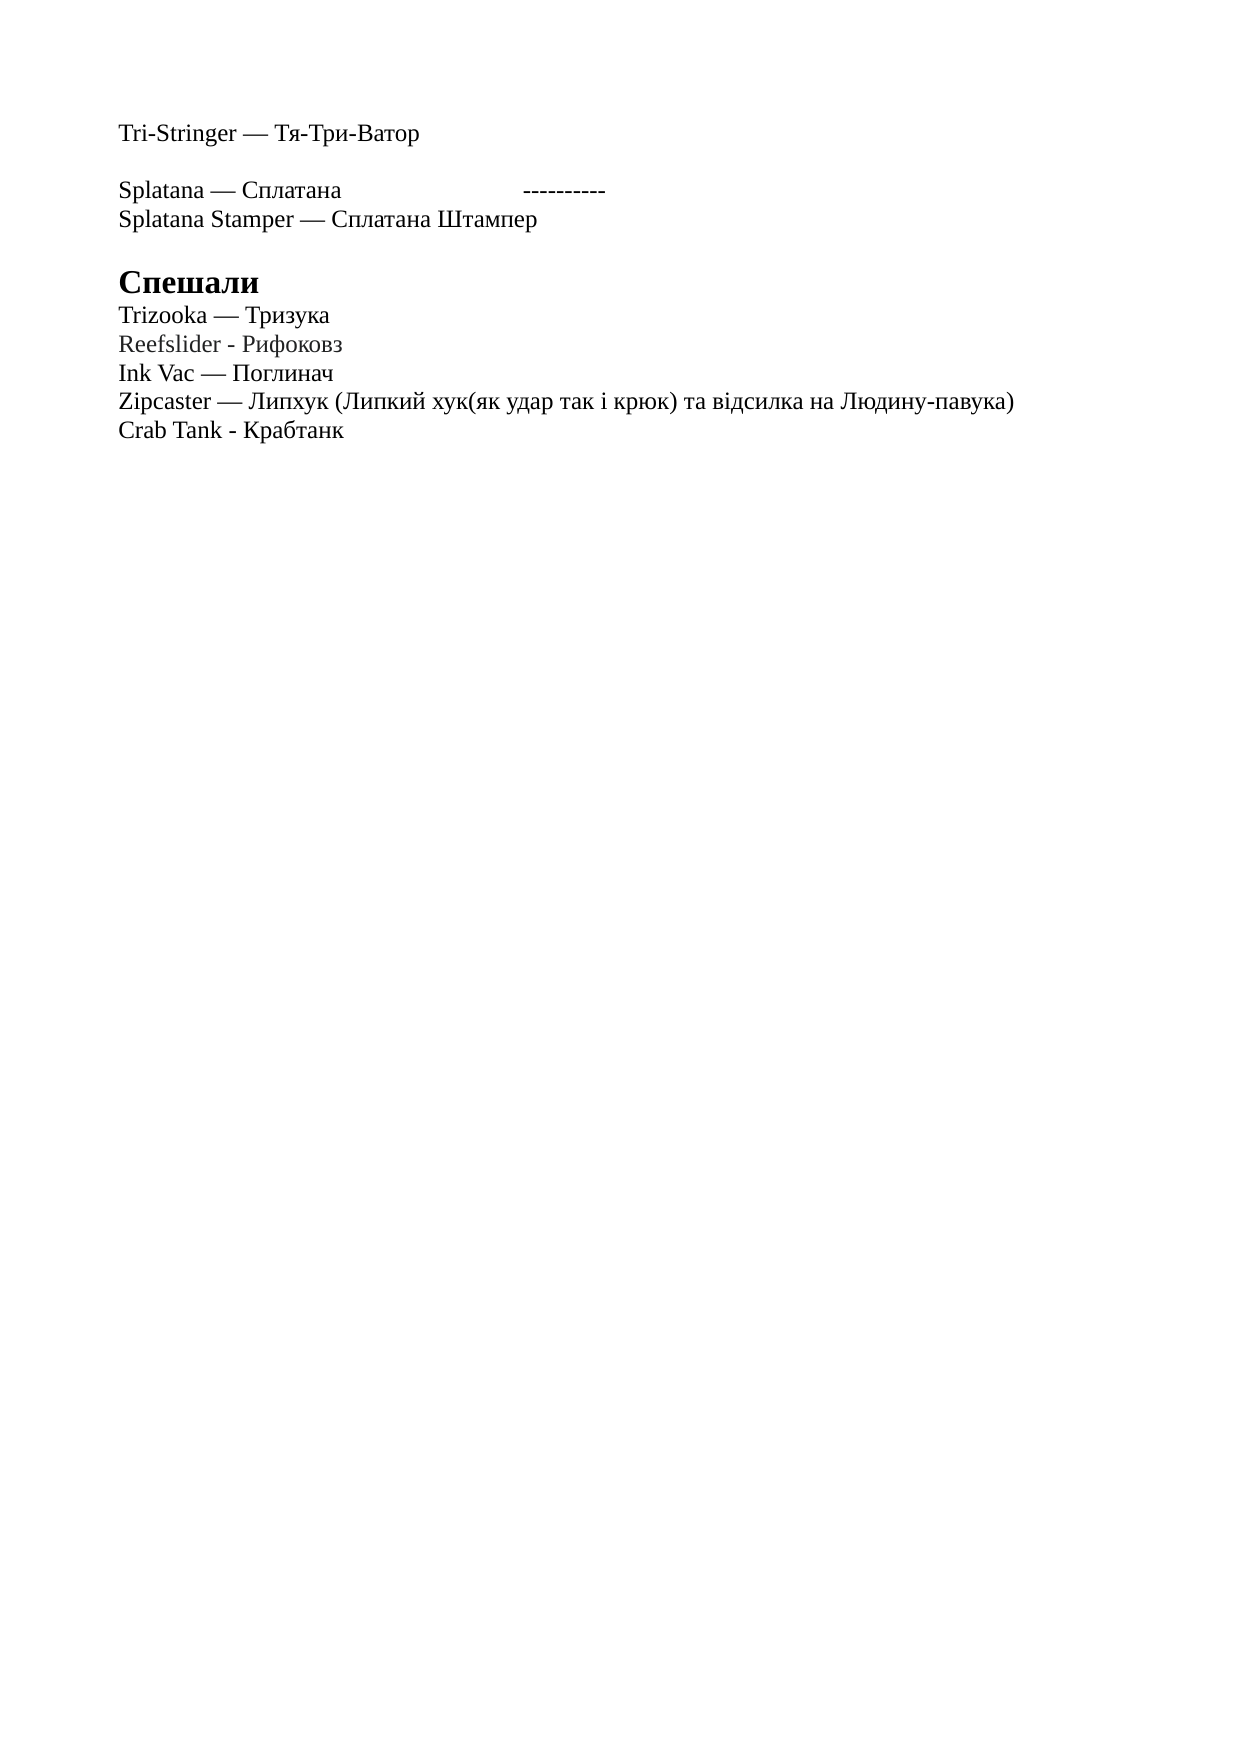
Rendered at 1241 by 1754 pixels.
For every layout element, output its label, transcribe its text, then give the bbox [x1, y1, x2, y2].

text Zipcaster — Липхук (Липкий хук(як удар так і крюк) та відсилка на Людину-павука) [118, 386, 1122, 415]
text Splatana Stamper — Сплатана Штампер [118, 204, 1122, 233]
text Ink Vac — Поглинач [118, 358, 1122, 386]
text Tri-Stringer — Тя-Три-Ватор [118, 118, 1122, 147]
text Crab Tank - Крабтанк [118, 415, 1122, 444]
text Trizooka — Тризука [118, 300, 1122, 329]
text Reefslider - Рифоковз [118, 329, 1122, 358]
text Splatana — Сплатана ---------- [118, 176, 1122, 204]
text Спешали [118, 262, 1122, 300]
